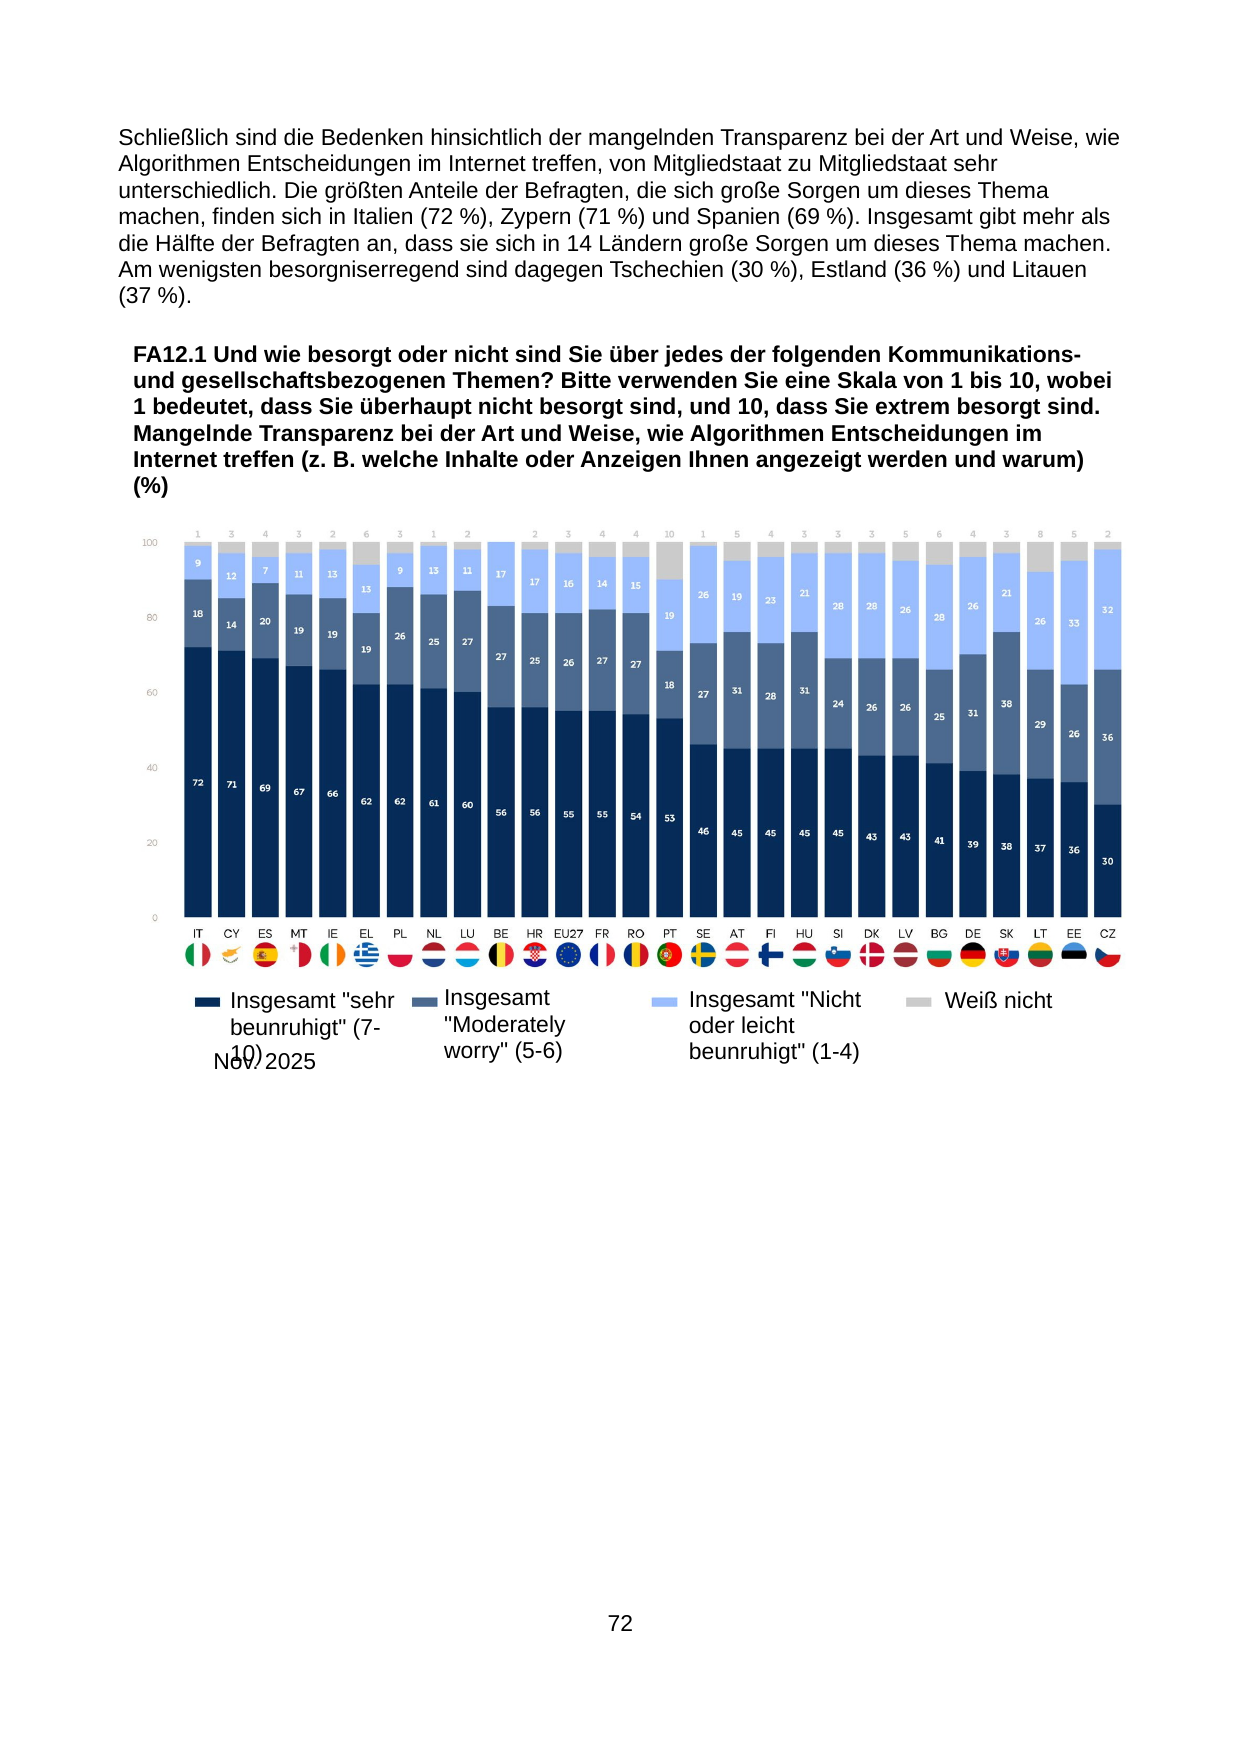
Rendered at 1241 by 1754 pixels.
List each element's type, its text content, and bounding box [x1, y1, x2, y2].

picture [138, 523, 1128, 971]
picture [477, 994, 483, 1004]
picture [187, 988, 936, 1010]
picture [263, 997, 269, 1007]
text Schließlich sind die Bedenken hinsichtlich der mangelnden Transparenz bei der Art und Weise, wie Algorithmen Entscheidungen im Internet treffen, von Mitgliedstaat zu Mitgliedstaat sehr unterschiedlich. Die größten Anteile der Befragten, die sich große Sorgen um dieses Thema machen, finden sich in Italien (72 %), Zypern (71 %) und Spanien (69 %). Insgesamt gibt mehr als die Hälfte der Befragten an, dass sie sich in 14 Ländern große Sorgen um dieses Thema machen. Am wenigsten besorgniserregend sind dagegen Tschechien (30 %), Estland (36 %) und Litauen (37 %). [118, 124, 1122, 308]
picture [722, 996, 728, 1006]
